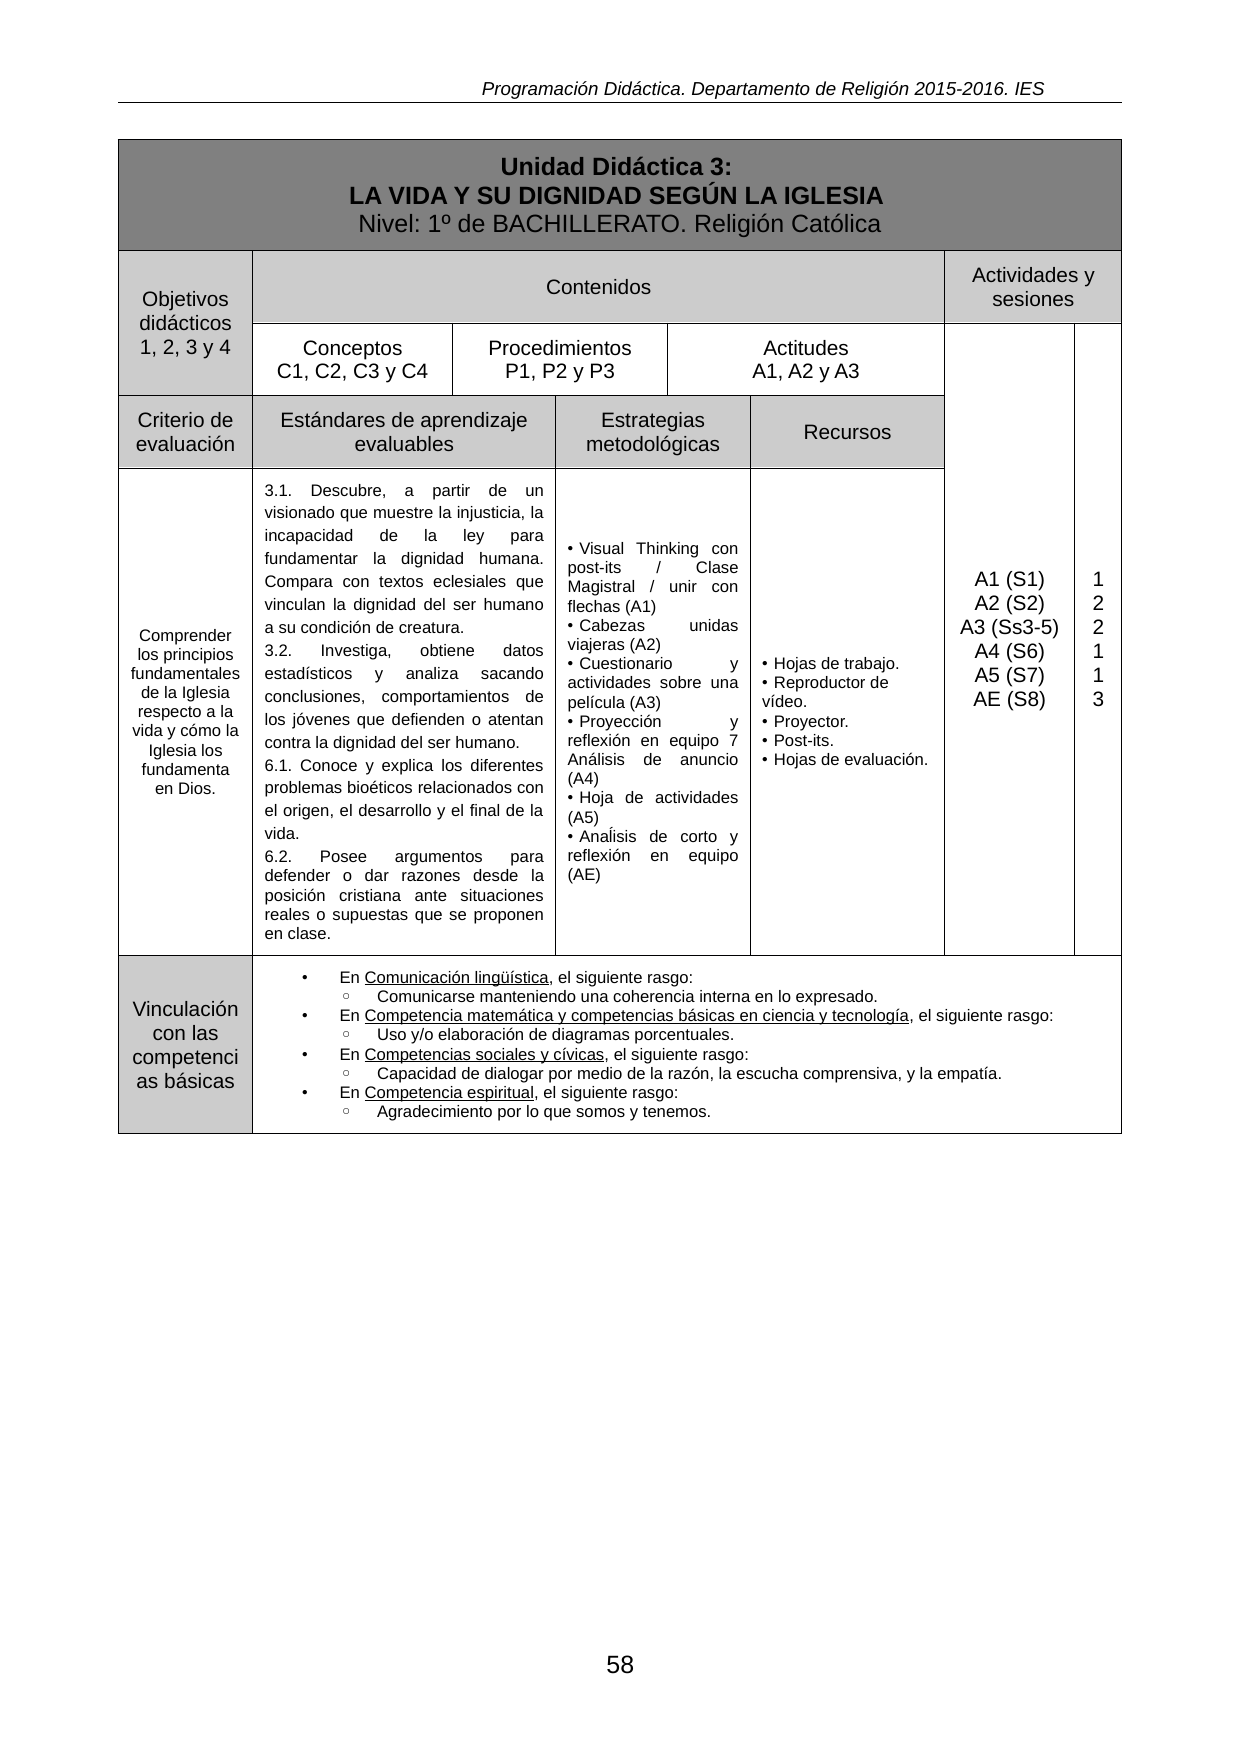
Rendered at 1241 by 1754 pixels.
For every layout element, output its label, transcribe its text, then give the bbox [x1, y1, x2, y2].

table_cell Procedimientos P1, P2 y P3 [453, 324, 667, 395]
table_cell Recursos [751, 396, 944, 467]
table_cell Conceptos C1, C2, C3 y C4 [253, 324, 452, 395]
table_header Unidad Didáctica 3: LA VIDA Y SU DIGNIDAD SEGÚN LA IGLESIA Nivel: 1º de BACHILLERATO. Religión Católica [119, 140, 1121, 250]
table_cell Estrategias metodológicas [556, 396, 750, 467]
table_cell Vinculación con las competencias básicas [119, 956, 252, 1133]
table_cell Comprender los principios fundamentales de la Iglesia respecto a la vida y cómo la Iglesia los fundamenta en Dios. [119, 469, 252, 954]
table_cell Objetivos didácticos 1, 2, 3 y 4 [119, 251, 252, 395]
table_cell Criterio de evaluación [119, 396, 252, 467]
table_cell Contenidos [253, 251, 944, 322]
table_cell Actitudes A1, A2 y A3 [668, 324, 944, 395]
table_cell En Comunicación lingüística, el siguiente rasgo: Comunicarse manteniendo una coherencia interna en lo expresado. En Competencia matemática y competencias básicas en ciencia y tecnología, el siguiente rasgo: Uso y/o elaboración de diagramas porcentuales. En Competencias sociales y cívicas, el siguiente rasgo: Capacidad de dialogar por medio de la razón, la escucha comprensiva, y la empatía. En Competencia espiritual, el siguiente rasgo: Agradecimiento por lo que somos y tenemos. [253, 956, 1121, 1133]
table_cell A1 (S1) A2 (S2) A3 (Ss3-5) A4 (S6) A5 (S7) AE (S8) [945, 324, 1074, 954]
table_cell Visual Thinking con post-its / Clase Magistral / unir con flechas (A1) Cabezas unidas viajeras (A2) Cuestionario y actividades sobre una película (A3) Proyección y reflexión en equipo 7 Análisis de anuncio (A4) Hoja de actividades (A5) Anaĺisis de corto y reflexión en equipo (AE) [556, 469, 750, 954]
table_cell Estándares de aprendizaje evaluables [253, 396, 555, 467]
table_cell Actividades y sesiones [945, 251, 1121, 322]
table_cell 1 2 2 1 1 3 [1075, 324, 1121, 954]
table_cell Hojas de trabajo. Reproductor de vídeo. Proyector. Post-its. Hojas de evaluación. [751, 469, 944, 954]
table_cell 3.1. Descubre, a partir de un visionado que muestre la injusticia, la incapacidad de la ley para fundamentar la dignidad humana. Compara con textos eclesiales que vinculan la dignidad del ser humano a su condición de creatura. 3.2. Investiga, obtiene datos estadísticos y analiza sacando conclusiones, comportamientos de los jóvenes que defienden o atentan contra la dignidad del ser humano. 6.1. Conoce y explica los diferentes problemas bioéticos relacionados con el origen, el desarrollo y el final de la vida. 6.2. Posee argumentos para defender o dar razones desde la posición cristiana ante situaciones reales o supuestas que se proponen en clase. [253, 469, 555, 954]
